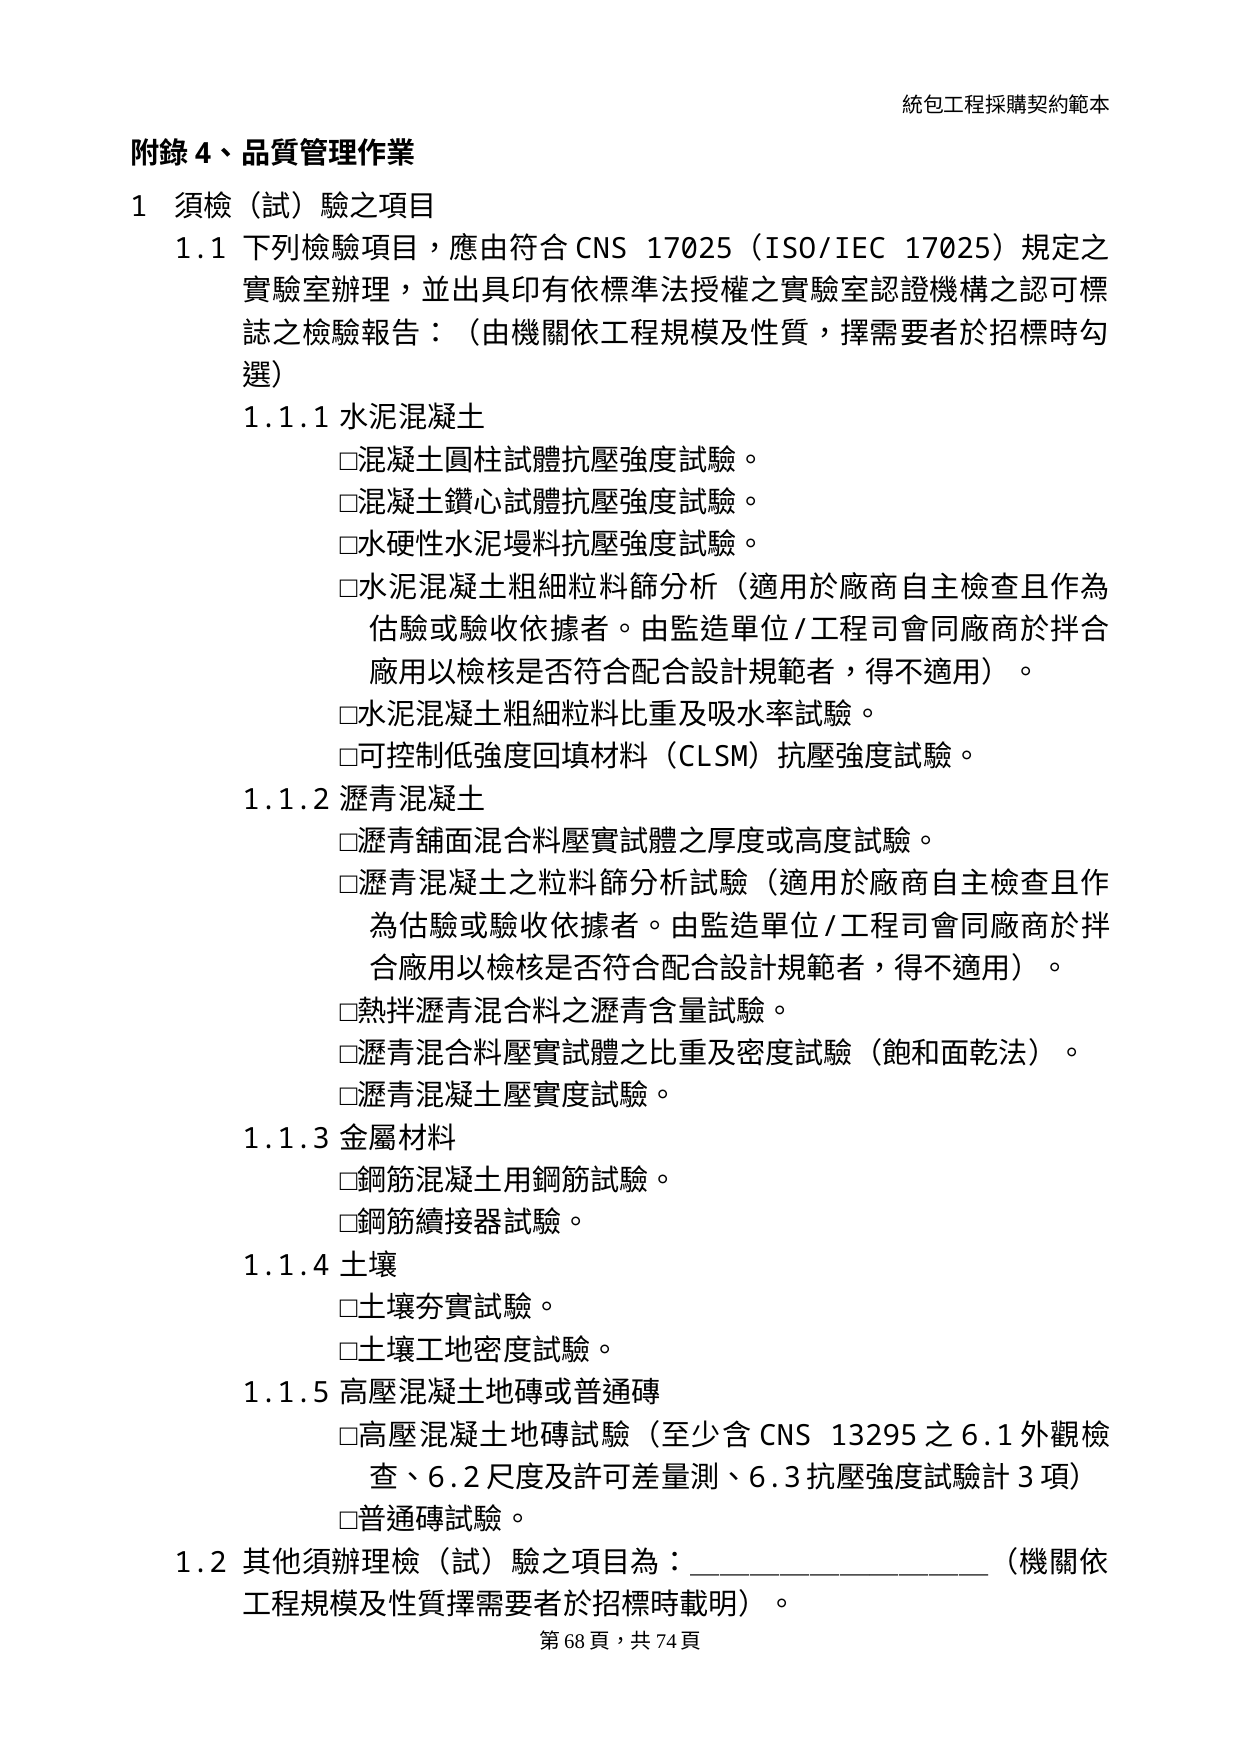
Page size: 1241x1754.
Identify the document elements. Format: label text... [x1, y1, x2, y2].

text □土壤工地密度試驗。 [339, 1326, 1110, 1369]
text □瀝青混凝土壓實度試驗。 [339, 1072, 1110, 1114]
list 土壤 [242, 1241, 1110, 1284]
text □混凝土鑽心試體抗壓強度試驗。 [339, 478, 1110, 521]
text □瀝青舖面混合料壓實試體之厚度或高度試驗。 [339, 818, 1110, 860]
list 金屬材料 [242, 1114, 1110, 1157]
list 下列檢驗項目，應由符合CNS 17025（ISO/IEC 17025）規定之實驗室辦理，並出具印有依標準法授權之實驗室認證機構之認可標誌之檢驗報告：（由機關依工程規模及性質，擇需要者於招標時勾選） [174, 224, 1110, 394]
text □鋼筋續接器試驗。 [339, 1199, 1110, 1241]
text □水泥混凝土粗細粒料篩分析（適用於廠商自主檢查且作為估驗或驗收依據者。由監造單位/工程司會同廠商於拌合廠用以檢核是否符合配合設計規範者，得不適用）。 [339, 563, 1110, 690]
text □土壤夯實試驗。 [339, 1284, 1110, 1326]
list 瀝青混凝土 [242, 775, 1110, 818]
text 附錄4、品質管理作業 [130, 130, 1110, 172]
text □混凝土圓柱試體抗壓強度試驗。 [339, 436, 1110, 478]
list 水泥混凝土 [242, 394, 1110, 436]
text □可控制低強度回填材料（CLSM）抗壓強度試驗。 [339, 733, 1110, 775]
list 其他須辦理檢（試）驗之項目為：＿＿＿＿＿＿＿＿＿＿（機關依工程規模及性質擇需要者於招標時載明）。 [174, 1538, 1110, 1623]
text □水硬性水泥墁料抗壓強度試驗。 [339, 521, 1110, 563]
text □普通磚試驗。 [339, 1496, 1110, 1538]
text □鋼筋混凝土用鋼筋試驗。 [339, 1157, 1110, 1199]
list 高壓混凝土地磚或普通磚 [242, 1369, 1110, 1411]
text □水泥混凝土粗細粒料比重及吸水率試驗。 [339, 690, 1110, 733]
list 須檢（試）驗之項目 [130, 182, 1110, 224]
text □高壓混凝土地磚試驗（至少含CNS 13295之6.1外觀檢查、6.2尺度及許可差量測、6.3抗壓強度試驗計3項） [339, 1411, 1110, 1496]
text □瀝青混合料壓實試體之比重及密度試驗（飽和面乾法）。 [339, 1029, 1110, 1072]
text □熱拌瀝青混合料之瀝青含量試驗。 [339, 987, 1110, 1029]
text □瀝青混凝土之粒料篩分析試驗（適用於廠商自主檢查且作為估驗或驗收依據者。由監造單位/工程司會同廠商於拌合廠用以檢核是否符合配合設計規範者，得不適用）。 [339, 860, 1110, 987]
